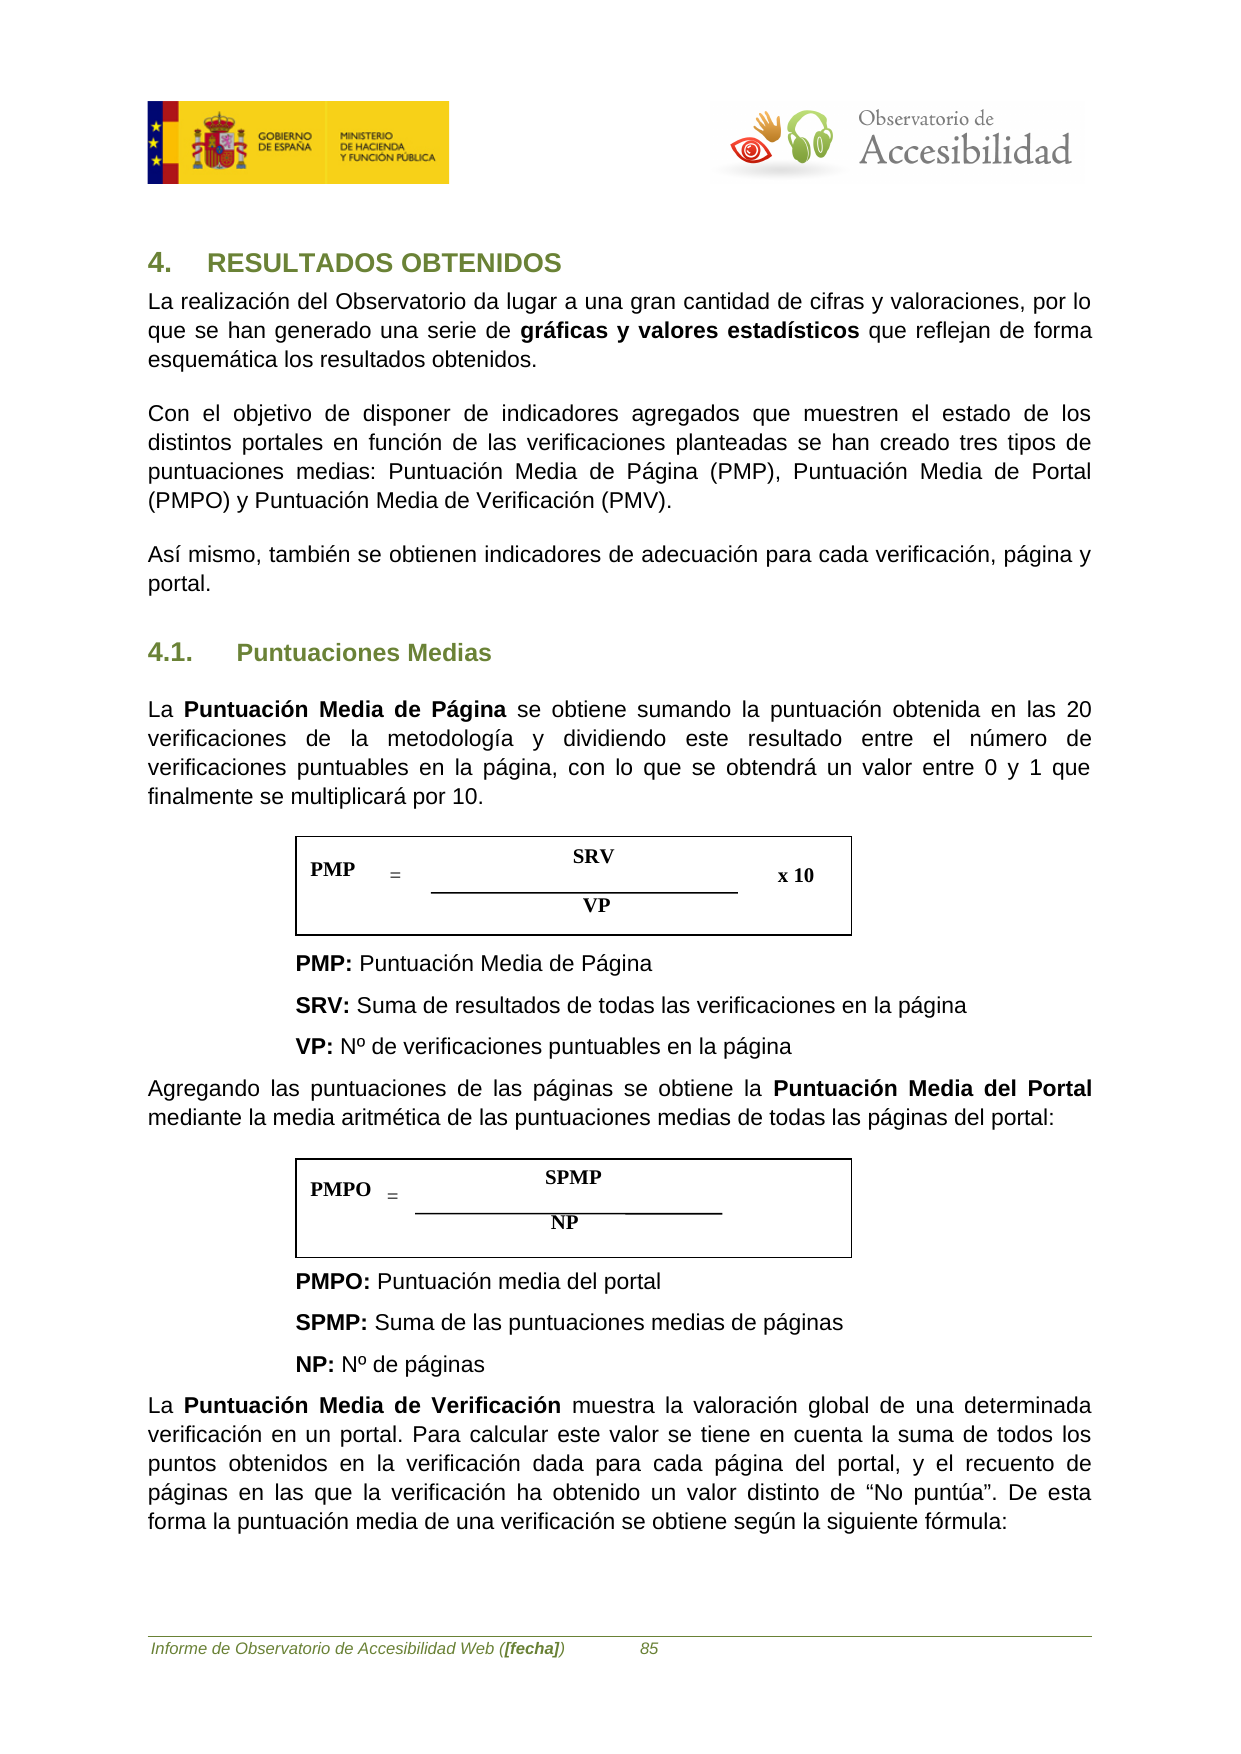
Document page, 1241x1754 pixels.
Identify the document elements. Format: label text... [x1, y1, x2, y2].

picture [710, 101, 1086, 184]
picture [147, 101, 450, 184]
subtitle Resultados obtenidos [148, 245, 1092, 278]
text La Puntuación Media de Verificación muestra la valoración global de una determinada verificación en un portal. Para calcular este valor se tiene en cuenta la suma de todos los puntos obtenidos en la verificación dada para cada página del portal, y el recuento de páginas en las que la verificación ha obtenido un valor distinto de “No puntúa”. De esta forma la puntuación media de una verificación se obtiene según la siguiente fórmula: [148, 1392, 1092, 1534]
text SPMP: Suma de las puntuaciones medias de páginas [295, 1309, 1092, 1336]
text PMPO: Puntuación media del portal [295, 1268, 1092, 1294]
text SRV: Suma de resultados de todas las verificaciones en la página [295, 992, 1092, 1018]
subtitle Puntuaciones Medias [148, 636, 1092, 668]
text La realización del Observatorio da lugar a una gran cantidad de cifras y valoraciones, por lo que se han generado una serie de gráficas y valores estadísticos que reflejan de forma esquemática los resultados obtenidos. [148, 288, 1092, 372]
text Con el objetivo de disponer de indicadores agregados que muestren el estado de los distintos portales en función de las verificaciones planteadas se han creado tres tipos de puntuaciones medias: Puntuación Media de Página (PMP), Puntuación Media de Portal (PMPO) y Puntuación Media de Verificación (PMV). [148, 400, 1092, 513]
text PMP: Puntuación Media de Página [295, 950, 1092, 976]
text Así mismo, también se obtienen indicadores de adecuación para cada verificación, página y portal. [148, 541, 1092, 596]
text La Puntuación Media de Página se obtiene sumando la puntuación obtenida en las 20 verificaciones de la metodología y dividiendo este resultado entre el número de verificaciones puntuables en la página, con lo que se obtendrá un valor entre 0 y 1 que finalmente se multiplicará por 10. [148, 696, 1092, 809]
text VP: Nº de verificaciones puntuables en la página [295, 1033, 1092, 1059]
text NP: Nº de páginas [295, 1351, 1092, 1377]
text Agregando las puntuaciones de las páginas se obtiene la Puntuación Media del Portal mediante la media aritmética de las puntuaciones medias de todas las páginas del portal: [148, 1074, 1092, 1130]
